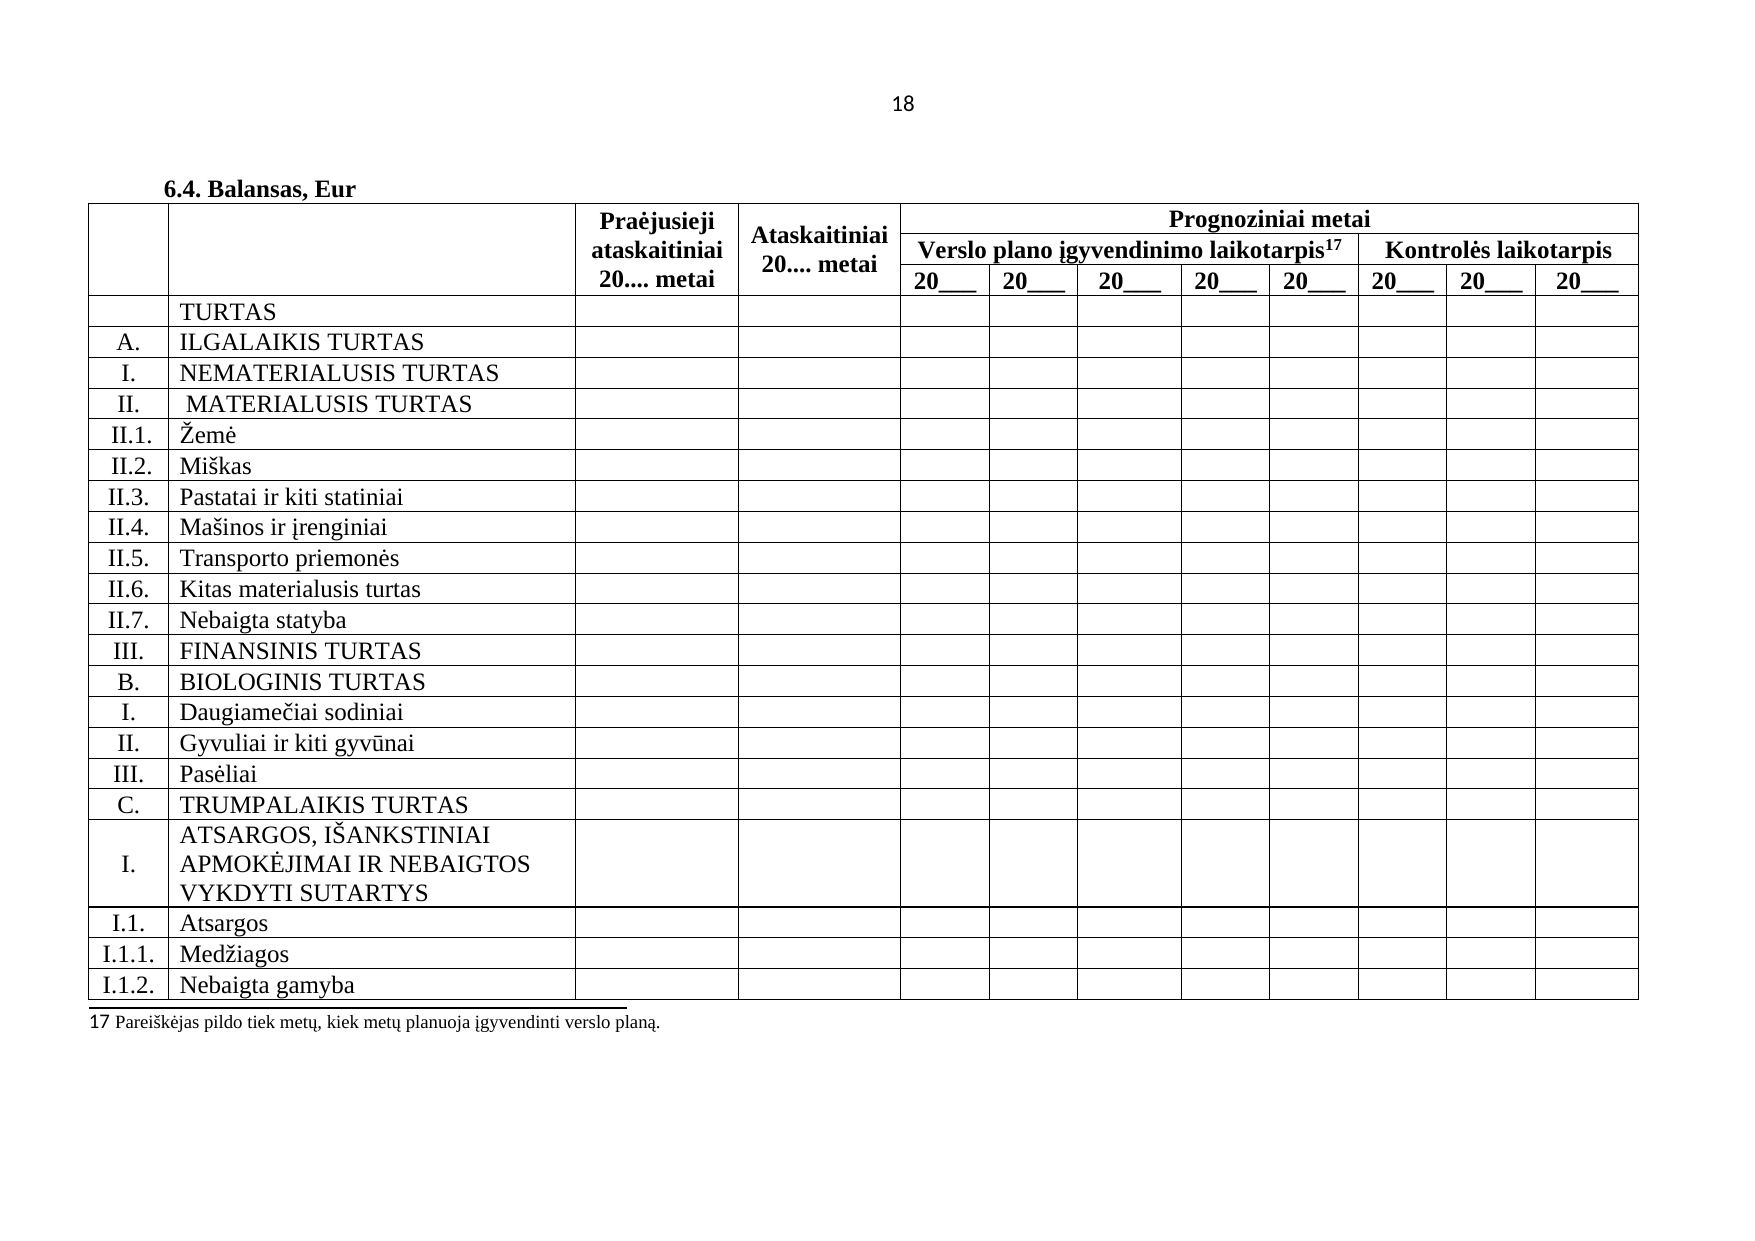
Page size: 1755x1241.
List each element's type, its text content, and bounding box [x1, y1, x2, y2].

table_cell [1359, 604, 1446, 634]
table_cell [739, 450, 900, 480]
table_cell [576, 635, 738, 665]
table_cell Verslo plano įgyvendinimo laikotarpis [901, 234, 1358, 264]
table_cell [990, 574, 1077, 603]
table_cell [1536, 450, 1638, 480]
table_cell [739, 789, 900, 819]
table_cell [901, 789, 989, 819]
table_cell [990, 635, 1077, 665]
table_cell [1447, 574, 1535, 603]
table_cell [990, 697, 1077, 727]
table_cell [1359, 481, 1446, 511]
table_cell [1359, 358, 1446, 387]
table_cell [1182, 635, 1269, 665]
table_cell [1270, 938, 1358, 968]
table_cell [1447, 543, 1535, 572]
table_cell [1447, 358, 1535, 387]
table_cell [1536, 296, 1638, 326]
table_cell [1536, 327, 1638, 357]
table_cell Pasėliai [169, 759, 575, 788]
table_cell [1270, 389, 1358, 418]
table_cell TURTAS [169, 296, 575, 326]
table_cell I. [89, 697, 168, 727]
table_cell [1536, 938, 1638, 968]
table_cell [901, 728, 989, 757]
table_cell [901, 635, 989, 665]
table_cell [990, 543, 1077, 572]
table_cell [990, 728, 1077, 757]
table_cell [901, 450, 989, 480]
table_header [89, 204, 168, 295]
table_cell [1182, 666, 1269, 696]
table_cell I. [89, 820, 168, 906]
table_cell [1359, 820, 1446, 906]
table_cell [901, 358, 989, 387]
table_cell [1270, 969, 1358, 999]
table_cell [901, 419, 989, 449]
table_cell [1078, 759, 1181, 788]
table_cell [1182, 574, 1269, 603]
table_cell [576, 789, 738, 819]
table_header [169, 204, 575, 295]
table_cell [1078, 574, 1181, 603]
table_cell [1078, 296, 1181, 326]
table_cell [1078, 327, 1181, 357]
table_cell [576, 481, 738, 511]
table_cell [990, 481, 1077, 511]
table_cell [1536, 512, 1638, 542]
table_cell [990, 512, 1077, 542]
table_cell 20___ [1270, 265, 1358, 295]
table_cell A. [89, 327, 168, 357]
table_cell [1536, 820, 1638, 906]
table_cell [1078, 666, 1181, 696]
table_cell [990, 604, 1077, 634]
table_cell [1359, 543, 1446, 572]
table_cell [1182, 969, 1269, 999]
table_cell 20___ [1536, 265, 1638, 295]
table_cell [739, 604, 900, 634]
table_cell [1078, 908, 1181, 937]
table_cell [1270, 604, 1358, 634]
table_cell [1536, 969, 1638, 999]
table_cell [576, 450, 738, 480]
table_cell MATERIALUSIS TURTAS [169, 389, 575, 418]
table_cell [1447, 419, 1535, 449]
table_cell Kitas materialusis turtas [169, 574, 575, 603]
table_cell [576, 543, 738, 572]
table_cell [1359, 969, 1446, 999]
table_cell [1359, 574, 1446, 603]
table_cell III. [89, 759, 168, 788]
table_cell [990, 820, 1077, 906]
table_cell [1182, 604, 1269, 634]
table_cell [901, 666, 989, 696]
table_cell Atsargos [169, 908, 575, 937]
table_cell [1359, 697, 1446, 727]
table_cell FINANSINIS TURTAS [169, 635, 575, 665]
table_cell [1447, 728, 1535, 757]
table_cell [1536, 358, 1638, 387]
table_cell [1447, 512, 1535, 542]
table_cell [739, 666, 900, 696]
table_cell [1536, 481, 1638, 511]
table_cell [1447, 789, 1535, 819]
table_cell [1182, 789, 1269, 819]
table_cell [990, 389, 1077, 418]
table_cell [1359, 635, 1446, 665]
table_cell [1359, 759, 1446, 788]
table_cell [576, 697, 738, 727]
table_cell [1536, 574, 1638, 603]
table_cell [739, 728, 900, 757]
table_cell [1078, 481, 1181, 511]
table_cell [739, 358, 900, 387]
table_cell [89, 296, 168, 326]
table_cell [1359, 450, 1446, 480]
table_cell [1359, 512, 1446, 542]
table_cell [576, 327, 738, 357]
table_cell II. [89, 389, 168, 418]
table_cell II.2. [89, 450, 168, 480]
table_cell [1270, 759, 1358, 788]
table_cell [1359, 789, 1446, 819]
table_cell [576, 908, 738, 937]
table_cell [1447, 604, 1535, 634]
table_cell [901, 938, 989, 968]
table_cell [739, 512, 900, 542]
table_cell [990, 358, 1077, 387]
table_cell [739, 296, 900, 326]
table_cell [576, 574, 738, 603]
table_cell [1078, 512, 1181, 542]
table_cell [1359, 666, 1446, 696]
table_cell [990, 450, 1077, 480]
table_cell [1359, 327, 1446, 357]
table_cell II.7. [89, 604, 168, 634]
table_cell ATSARGOS, IŠANKSTINIAI APMOKĖJIMAI IR NEBAIGTOS VYKDYTI SUTARTYS [169, 820, 575, 906]
table_cell [1270, 450, 1358, 480]
table_cell [576, 512, 738, 542]
table_cell [901, 759, 989, 788]
table_cell [901, 604, 989, 634]
table_cell [1182, 296, 1269, 326]
table_cell [990, 938, 1077, 968]
table_cell [990, 296, 1077, 326]
table_cell [1359, 908, 1446, 937]
table_cell [1270, 697, 1358, 727]
table_cell I. [89, 358, 168, 387]
table_cell [1447, 938, 1535, 968]
table_cell [1447, 450, 1535, 480]
table_cell [1182, 358, 1269, 387]
table_cell Žemė [169, 419, 575, 449]
table_cell [1270, 820, 1358, 906]
table_cell II.3. [89, 481, 168, 511]
table_header Praėjusieji ataskaitiniai 20.... metai [576, 204, 738, 295]
table_cell [901, 389, 989, 418]
table_cell [901, 327, 989, 357]
table_cell [1536, 635, 1638, 665]
table_cell [1270, 543, 1358, 572]
table_cell [990, 908, 1077, 937]
table_cell 20___ [1182, 265, 1269, 295]
table_cell C. [89, 789, 168, 819]
table_cell [1447, 666, 1535, 696]
table_cell [1078, 450, 1181, 480]
table_header Prognoziniai metai [901, 204, 1638, 233]
table_cell [1078, 635, 1181, 665]
table_cell II.5. [89, 543, 168, 572]
table_cell [1270, 789, 1358, 819]
table_cell [576, 938, 738, 968]
table_cell 20___ [901, 265, 989, 295]
table_cell NEMATERIALUSIS TURTAS [169, 358, 575, 387]
table_cell [1182, 419, 1269, 449]
table_cell 20___ [1078, 265, 1181, 295]
table_cell [576, 389, 738, 418]
table_cell Nebaigta gamyba [169, 969, 575, 999]
table_cell [576, 419, 738, 449]
table_cell Mašinos ir įrenginiai [169, 512, 575, 542]
table_header Ataskaitiniai 20.... metai [739, 204, 900, 295]
table_cell [1270, 327, 1358, 357]
table_cell [990, 419, 1077, 449]
table_cell [1536, 908, 1638, 937]
table_cell [1078, 969, 1181, 999]
table_cell [1536, 697, 1638, 727]
table_cell [1182, 481, 1269, 511]
table_cell [1078, 604, 1181, 634]
table_cell [1182, 450, 1269, 480]
table_cell 20___ [1359, 265, 1446, 295]
table_cell [1078, 938, 1181, 968]
table_cell [990, 327, 1077, 357]
table_cell [1270, 666, 1358, 696]
table_cell [739, 759, 900, 788]
table_cell [576, 820, 738, 906]
table_cell [1270, 419, 1358, 449]
table_cell Medžiagos [169, 938, 575, 968]
table_cell [990, 759, 1077, 788]
table_cell [1270, 358, 1358, 387]
table_cell I.1.1. [89, 938, 168, 968]
table_cell II.6. [89, 574, 168, 603]
table_cell [1536, 389, 1638, 418]
table_cell [1536, 728, 1638, 757]
table_cell [1447, 389, 1535, 418]
table_cell [1270, 635, 1358, 665]
table_cell [1536, 543, 1638, 572]
table_cell [1447, 635, 1535, 665]
table_cell [1536, 789, 1638, 819]
table_cell III. [89, 635, 168, 665]
table_cell Pastatai ir kiti statiniai [169, 481, 575, 511]
table_cell [739, 969, 900, 999]
table_cell II. [89, 728, 168, 757]
table_cell [576, 604, 738, 634]
table_cell [1182, 820, 1269, 906]
table_cell [1078, 697, 1181, 727]
table_cell [1182, 327, 1269, 357]
table_cell [576, 759, 738, 788]
table_cell [1270, 512, 1358, 542]
table_cell II.1. [89, 419, 168, 449]
table_cell [1447, 697, 1535, 727]
table_cell [739, 635, 900, 665]
table_cell I.1. [89, 908, 168, 937]
table_cell [901, 908, 989, 937]
table_cell [1182, 389, 1269, 418]
table_cell [1078, 820, 1181, 906]
table_cell [1536, 419, 1638, 449]
table_cell Gyvuliai ir kiti gyvūnai [169, 728, 575, 757]
table_cell [576, 969, 738, 999]
table_cell [576, 728, 738, 757]
table_cell [1359, 728, 1446, 757]
table_cell [1536, 666, 1638, 696]
table_cell [1270, 728, 1358, 757]
table_cell [990, 969, 1077, 999]
table_cell BIOLOGINIS TURTAS [169, 666, 575, 696]
table_cell [1182, 938, 1269, 968]
table_cell [1447, 296, 1535, 326]
table_cell [1447, 820, 1535, 906]
table_cell [1182, 543, 1269, 572]
table_cell [739, 419, 900, 449]
table_cell [1078, 389, 1181, 418]
table_cell [739, 908, 900, 937]
table_cell [1078, 728, 1181, 757]
table_cell [901, 296, 989, 326]
table_cell [1536, 604, 1638, 634]
table_cell [1182, 728, 1269, 757]
table_cell [1359, 938, 1446, 968]
table_cell [1270, 481, 1358, 511]
table_cell 20___ [990, 265, 1077, 295]
table_cell [901, 969, 989, 999]
table_cell [576, 666, 738, 696]
table_cell [576, 296, 738, 326]
table_cell [901, 512, 989, 542]
table_cell [1359, 389, 1446, 418]
table_cell [1359, 296, 1446, 326]
table_cell [1182, 908, 1269, 937]
table_cell [1182, 759, 1269, 788]
table_cell [1447, 481, 1535, 511]
table_cell [576, 358, 738, 387]
table_cell [901, 481, 989, 511]
table_cell [1270, 574, 1358, 603]
table_cell [990, 789, 1077, 819]
table_cell [1078, 358, 1181, 387]
table_cell Nebaigta statyba [169, 604, 575, 634]
table_cell [1078, 789, 1181, 819]
table_cell [739, 481, 900, 511]
table_cell [1447, 969, 1535, 999]
table_cell [1270, 296, 1358, 326]
table_cell TRUMPALAIKIS TURTAS [169, 789, 575, 819]
text 6.4. Balansas, Eur [89, 173, 1717, 202]
table_cell ILGALAIKIS TURTAS [169, 327, 575, 357]
table_cell [739, 574, 900, 603]
table_cell [1447, 759, 1535, 788]
table_cell [739, 389, 900, 418]
table_cell [990, 666, 1077, 696]
table_cell [739, 938, 900, 968]
table_cell [739, 697, 900, 727]
table_cell [1270, 908, 1358, 937]
table_cell I.1.2. [89, 969, 168, 999]
table_cell Daugiamečiai sodiniai [169, 697, 575, 727]
table_cell [1182, 512, 1269, 542]
table_cell [901, 574, 989, 603]
table_cell [901, 543, 989, 572]
table_cell B. [89, 666, 168, 696]
table_cell II.4. [89, 512, 168, 542]
table_cell Miškas [169, 450, 575, 480]
table_cell [901, 697, 989, 727]
table_cell [1078, 543, 1181, 572]
table_cell Kontrolės laikotarpis [1359, 234, 1638, 264]
table_cell [1078, 419, 1181, 449]
table_cell [739, 327, 900, 357]
table_cell 20___ [1447, 265, 1535, 295]
table_cell Transporto priemonės [169, 543, 575, 572]
table_cell [1536, 759, 1638, 788]
table_cell [739, 820, 900, 906]
table_cell [1447, 908, 1535, 937]
table_cell [739, 543, 900, 572]
table_cell [901, 820, 989, 906]
table_cell [1182, 697, 1269, 727]
table_cell [1447, 327, 1535, 357]
table_cell [1359, 419, 1446, 449]
